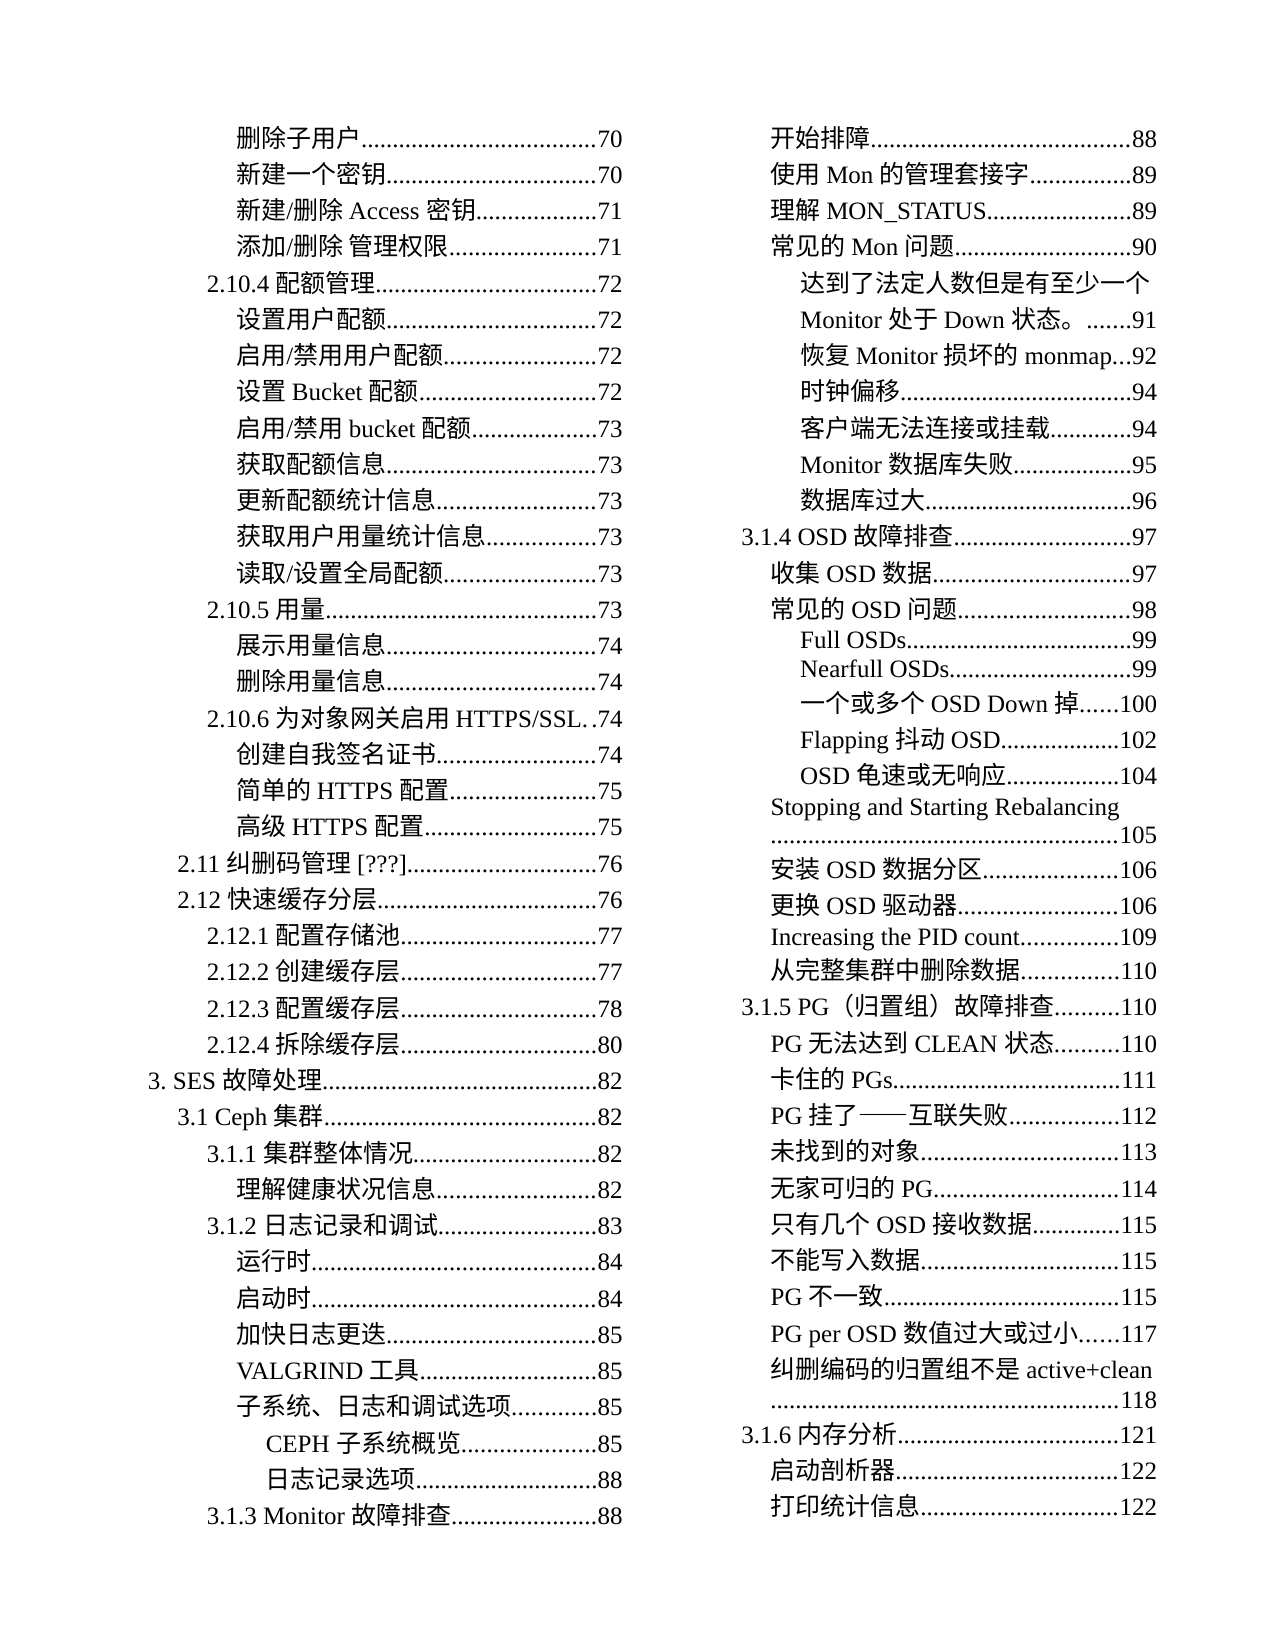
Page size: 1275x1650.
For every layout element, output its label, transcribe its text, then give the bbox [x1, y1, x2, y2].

text 恢复 Monitor 损坏的 monmap 92 [800, 336, 1157, 372]
text 展示用量信息 74 [236, 626, 622, 662]
text 无家可归的 PG 114 [770, 1168, 1157, 1204]
text 常见的 OSD 问题 98 [770, 589, 1157, 626]
text 3. SES 故障处理 82 [148, 1061, 622, 1097]
text 使用 Mon 的管理套接字 89 [770, 154, 1157, 191]
text 3.1.5 PG（归置组）故障排查 110 [741, 987, 1157, 1023]
text 2.12 快速缓存分层 76 [177, 879, 622, 916]
text OSD 龟速或无响应 104 [800, 756, 1157, 792]
text 加快日志更迭 85 [236, 1314, 622, 1351]
text 卡住的 PGs 111 [770, 1059, 1157, 1096]
text 删除子用户 70 [236, 118, 622, 154]
text 2.10.4 配额管理 72 [207, 263, 622, 299]
text 新建/删除 Access 密钥 71 [236, 191, 622, 227]
text 2.12.4 拆除缓存层 80 [207, 1024, 622, 1061]
text 2.10.6 为对象网关启用HTTPS/SSL 74 [207, 698, 622, 734]
text 时钟偏移 94 [800, 372, 1157, 408]
text 3.1.4 OSD 故障排查 97 [741, 517, 1157, 553]
text CEPH 子系统概览 85 [266, 1423, 622, 1459]
text 打印统计信息 122 [770, 1487, 1157, 1523]
text 简单的 HTTPS 配置 75 [236, 771, 622, 807]
text 启动时 84 [236, 1278, 622, 1314]
text 数据库过大 96 [800, 481, 1157, 517]
text 添加/删除 管理权限 71 [236, 227, 622, 263]
text 子系统、日志和调试选项 85 [236, 1387, 622, 1423]
text 设置 Bucket 配额 72 [236, 372, 622, 408]
text 高级 HTTPS 配置 75 [236, 807, 622, 843]
text 2.12.2 创建缓存层 77 [207, 952, 622, 988]
text 客户端无法连接或挂载 94 [800, 408, 1157, 444]
text 达到了法定人数但是有至少一个 Monitor 处于 Down 状态。 91 [800, 263, 1157, 336]
text 不能写入数据 115 [770, 1241, 1157, 1277]
text 创建自我签名证书 74 [236, 734, 622, 771]
text 只有几个 OSD 接收数据 115 [770, 1204, 1157, 1241]
text Increasing the PID count 109 [770, 922, 1157, 951]
text 从完整集群中删除数据 110 [770, 951, 1157, 987]
text Nearfull OSDs 99 [800, 654, 1157, 683]
text Monitor 数据库失败 95 [800, 444, 1157, 481]
text 收集 OSD 数据 97 [770, 553, 1157, 589]
text 启用/禁用 bucket 配额 73 [236, 408, 622, 444]
text PG 无法达到 CLEAN 状态 110 [770, 1023, 1157, 1059]
text 3.1.3 Monitor 故障排查 88 [207, 1496, 622, 1532]
text Full OSDs 99 [800, 626, 1157, 654]
text 未找到的对象 113 [770, 1132, 1157, 1168]
text 运行时 84 [236, 1242, 622, 1278]
text 开始排障 88 [770, 118, 1157, 154]
text 安装 OSD 数据分区 106 [770, 849, 1157, 886]
text 获取用户用量统计信息 73 [236, 517, 622, 553]
text 删除用量信息 74 [236, 662, 622, 698]
text PG 挂了——互联失败 112 [770, 1096, 1157, 1132]
text 3.1.6 内存分析 121 [741, 1414, 1157, 1451]
text 启动剖析器 122 [770, 1451, 1157, 1487]
text 2.12.3 配置缓存层 78 [207, 988, 622, 1024]
text 一个或多个 OSD Down 掉 100 [800, 683, 1157, 719]
text 3.1.2 日志记录和调试 83 [207, 1206, 622, 1242]
text 新建一个密钥 70 [236, 154, 622, 191]
text 理解健康状况信息 82 [236, 1169, 622, 1206]
text 3.1 Ceph 集群 82 [177, 1097, 622, 1133]
text 获取配额信息 73 [236, 444, 622, 481]
text Stopping and Starting Rebalancing 105 [770, 792, 1157, 849]
text 日志记录选项 88 [266, 1459, 622, 1496]
text 2.10.5 用量 73 [207, 589, 622, 626]
text 常见的 Mon 问题 90 [770, 227, 1157, 263]
text 2.11 纠删码管理 [???] 76 [177, 843, 622, 879]
text 设置用户配额 72 [236, 299, 622, 336]
text PG 不一致 115 [770, 1277, 1157, 1313]
text 更换 OSD 驱动器 106 [770, 886, 1157, 922]
text 启用/禁用用户配额 72 [236, 336, 622, 372]
text Flapping 抖动 OSD 102 [800, 719, 1157, 756]
text 读取/设置全局配额 73 [236, 553, 622, 589]
text 更新配额统计信息 73 [236, 481, 622, 517]
text 理解 MON_STATUS 89 [770, 191, 1157, 227]
text 2.12.1 配置存储池 77 [207, 916, 622, 952]
text VALGRIND 工具 85 [236, 1351, 622, 1387]
text 纠删编码的归置组不是 active+clean 118 [770, 1349, 1157, 1414]
text PG per OSD 数值过大或过小 117 [770, 1313, 1157, 1349]
text 3.1.1 集群整体情况 82 [207, 1133, 622, 1169]
